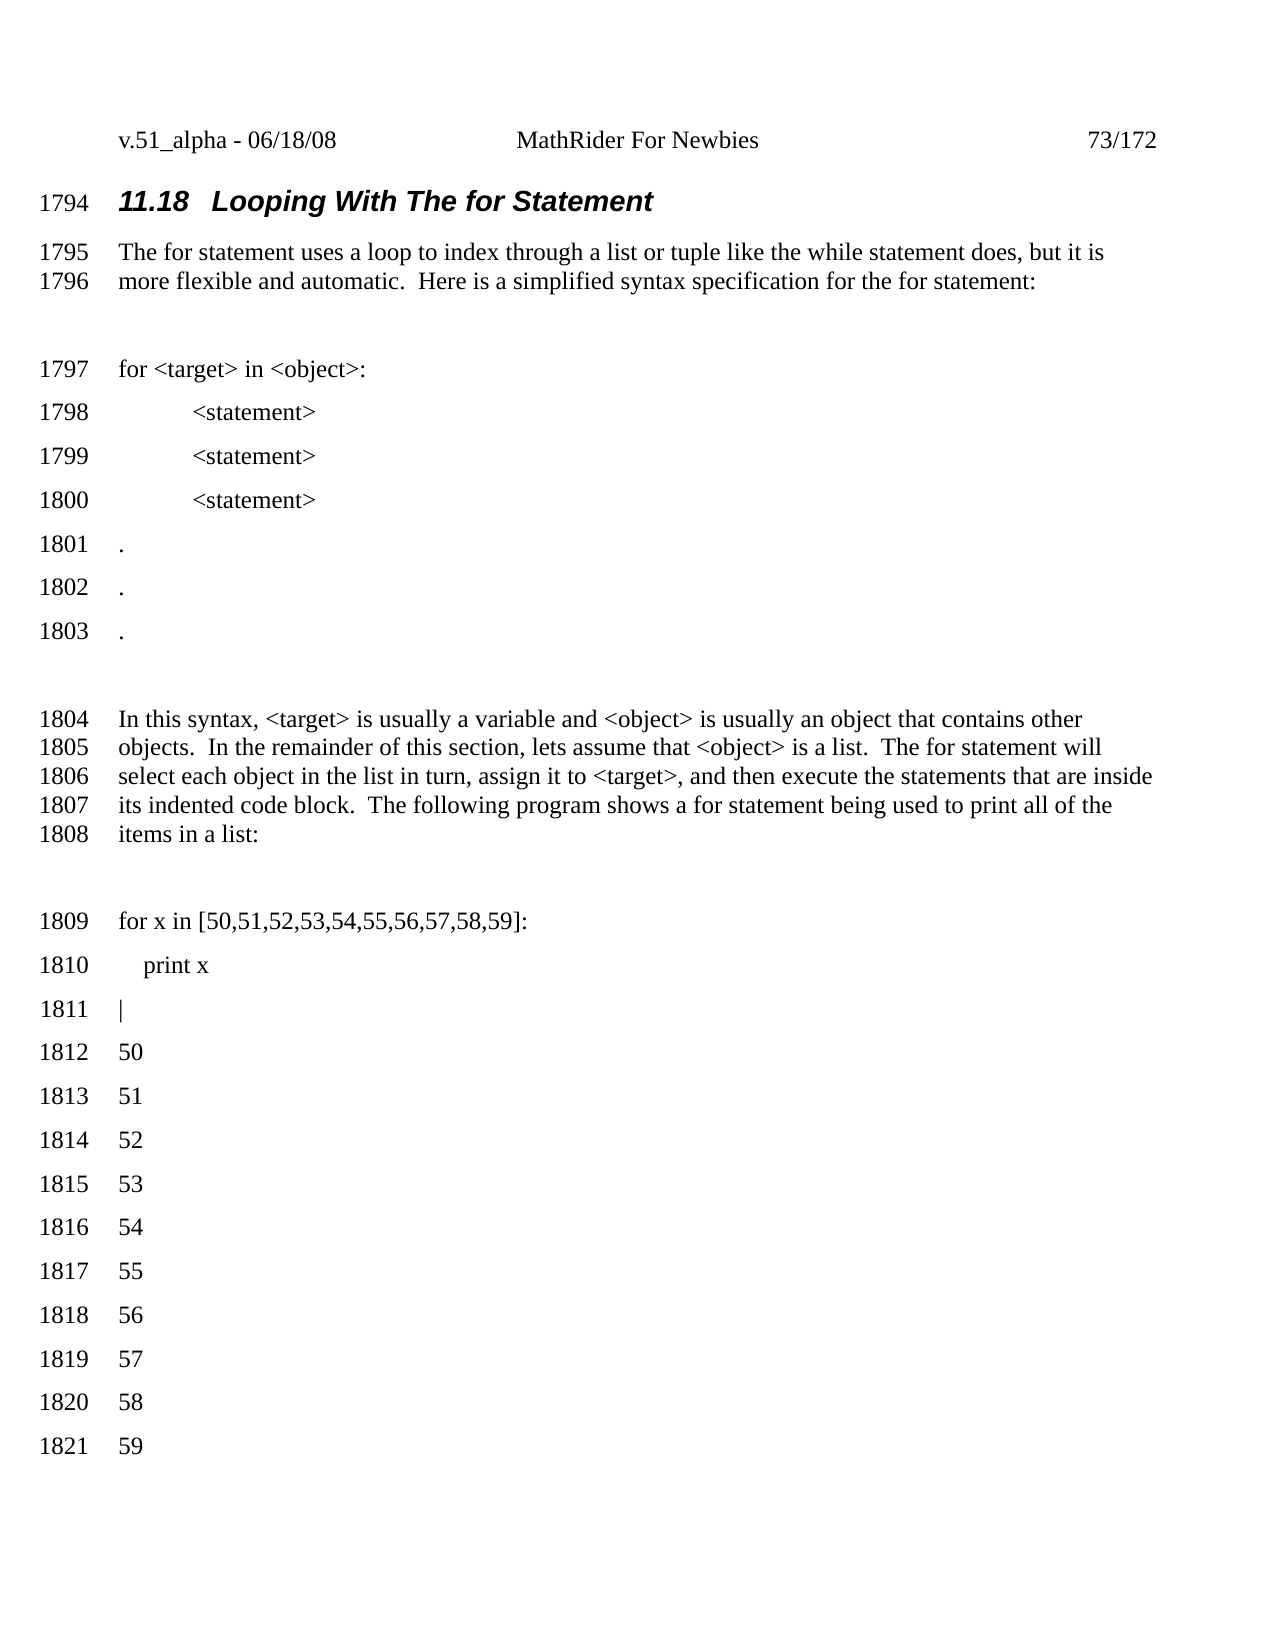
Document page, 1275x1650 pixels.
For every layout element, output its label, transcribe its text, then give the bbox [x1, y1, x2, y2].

text The for statement uses a loop to index through a list or tuple like the while statement does, but it is more flexible and automatic. Here is a simplified syntax specification for the for statement: [118, 237, 1157, 295]
text In this syntax, <target> is usually a variable and <object> is usually an object that contains other objects. In the remainder of this section, lets assume that <object> is a list. The for statement will select each object in the list in turn, assign it to <target>, and then execute the statements that are inside its indented code block. The following program shows a for statement being used to print all of the items in a list: [118, 704, 1157, 847]
text for <target> in <object>: [118, 354, 1157, 382]
text <statement> [118, 485, 1157, 514]
text . [118, 529, 1157, 557]
text <statement> [118, 441, 1157, 470]
text <statement> [118, 397, 1157, 426]
text 56 [118, 1300, 1157, 1329]
text 58 [118, 1387, 1157, 1416]
text print x [118, 950, 1157, 979]
text 51 [118, 1081, 1157, 1110]
text 53 [118, 1169, 1157, 1197]
text 54 [118, 1212, 1157, 1241]
text 50 [118, 1037, 1157, 1066]
subtitle Looping With The for Statement [118, 184, 1157, 217]
text 57 [118, 1344, 1157, 1372]
text 52 [118, 1125, 1157, 1154]
text for x in [50,51,52,53,54,55,56,57,58,59]: [118, 906, 1157, 935]
text 55 [118, 1256, 1157, 1285]
text . [118, 572, 1157, 601]
text . [118, 616, 1157, 645]
text | [118, 994, 1157, 1022]
text 59 [118, 1431, 1157, 1460]
